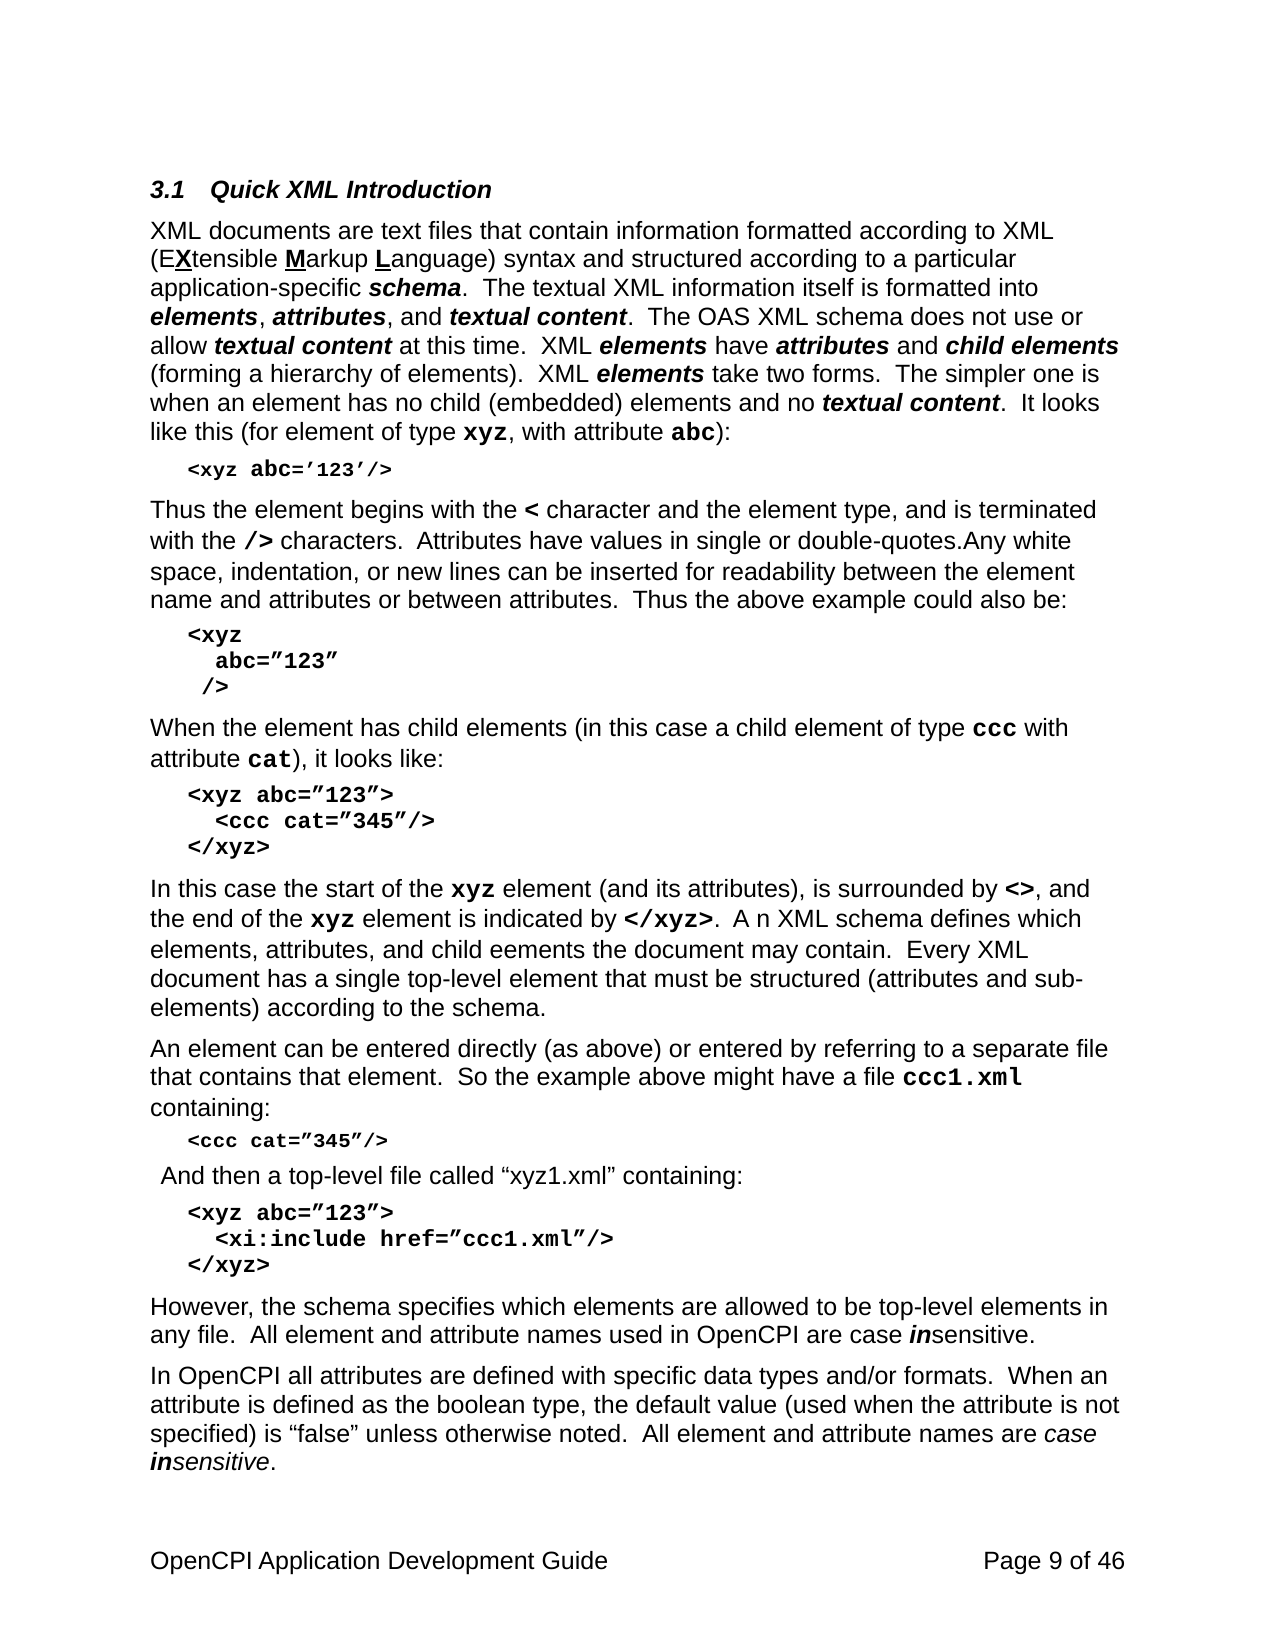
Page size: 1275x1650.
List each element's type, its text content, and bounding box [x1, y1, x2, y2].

text <xyz abc=”123” /> [187, 623, 1125, 701]
subtitle Quick XML Introduction [150, 175, 1125, 204]
text <xyz abc=”123”> <ccc cat=”345”/> </xyz> [187, 784, 1125, 862]
text When the element has child elements (in this case a child element of type ccc with attribute cat), it looks like: [150, 713, 1125, 775]
text <ccc cat=”345”/> [187, 1131, 1125, 1153]
text <xyz abc=”123”> <xi:include href=”ccc1.xml”/> </xyz> [187, 1202, 1125, 1279]
text However, the schema specifies which elements are allowed to be top-level elements in any file. All element and attribute names used in OpenCPI are case insensitive. [150, 1292, 1125, 1349]
text An element can be entered directly (as above) or entered by referring to a separate file that contains that element. So the example above might have a file ccc1.xml containing: [150, 1034, 1125, 1122]
text <xyz abc=’123’/> [187, 457, 1125, 483]
text XML documents are text files that contain information formatted according to XML (EXtensible Markup Language) syntax and structured according to a particular application-specific schema. The textual XML information itself is formatted into elements, attributes, and textual content. The OAS XML schema does not use or allow textual content at this time. XML elements have attributes and child elements (forming a hierarchy of elements). XML elements take two forms. The simpler one is when an element has no child (embedded) elements and no textual content. It looks like this (for element of type xyz, with attribute abc): [150, 216, 1125, 448]
text In this case the start of the xyz element (and its attributes), is surrounded by <>, and the end of the xyz element is indicated by </xyz>. An XML schema defines which elements, attributes, and child eements the document may contain. Every XML document has a single top-level element that must be structured (attributes and sub- elements) according to the schema. [150, 873, 1125, 1022]
text In OpenCPI all attributes are defined with specific data types and/or formats. When an attribute is defined as the boolean type, the default value (used when the attribute is not specified) is “false” unless otherwise noted. All element and attribute names are case insensitive. [150, 1361, 1125, 1476]
text And then a top-level file called “xyz1.xml” containing: [160, 1161, 1125, 1190]
text Thus the element begins with the < character and the element type, and is terminated with the /> characters. Attributes have values in single or double-quotes.Any white space, indentation, or new lines can be inserted for readability between the element name and attributes or between attributes. Thus the above example could also be: [150, 495, 1125, 614]
